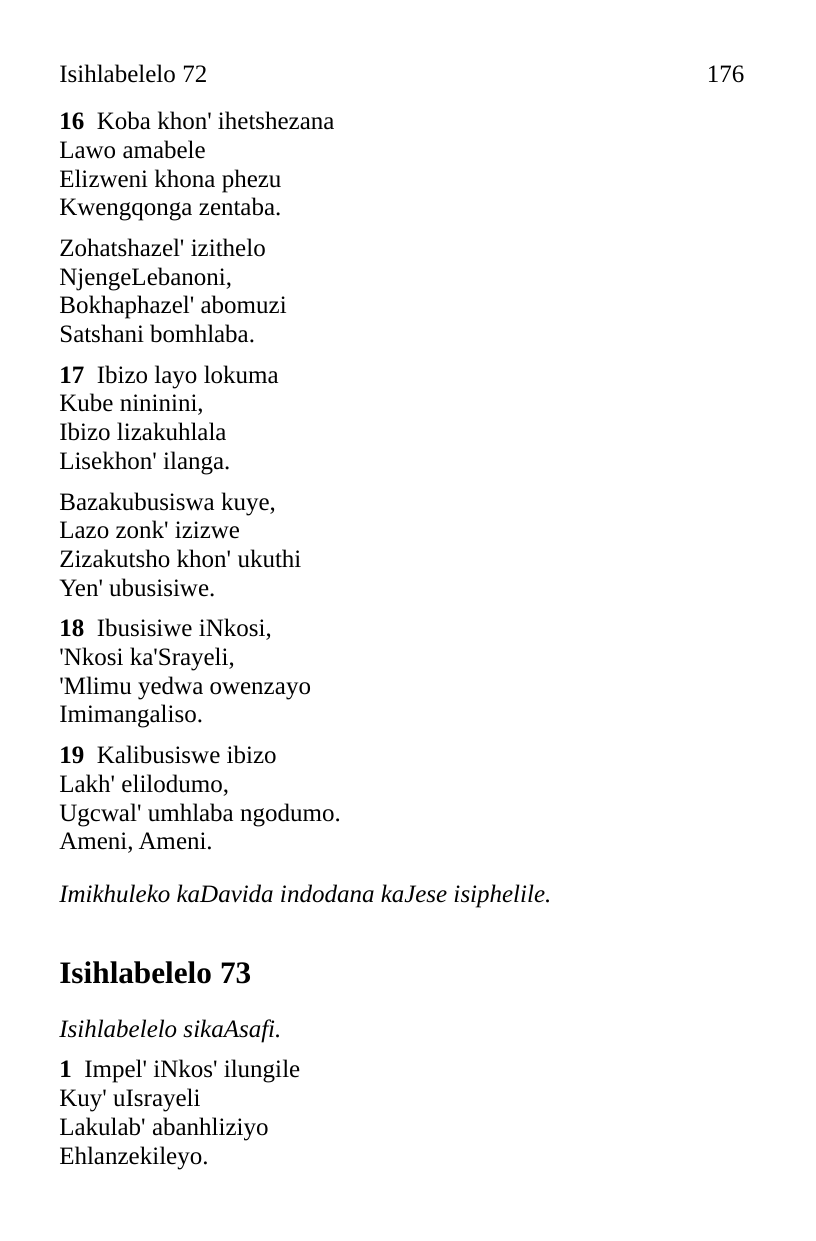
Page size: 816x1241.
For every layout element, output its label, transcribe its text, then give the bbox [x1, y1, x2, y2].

text Satshani bomhlaba. [59, 319, 744, 348]
text Kwengqonga zentaba. [59, 192, 744, 221]
text Ibizo lizakuhlala [59, 417, 744, 446]
text 'Mlimu yedwa owenzayo [59, 671, 744, 699]
text Lakh' elilodumo, [59, 769, 744, 798]
text 19 Kalibusiswe ibizo [59, 740, 744, 769]
text Isihlabelelo 73 [59, 954, 744, 991]
text Lakulab' abanhliziyo [59, 1112, 744, 1141]
text Isihlabelelo sikaAsafi. [59, 1014, 744, 1043]
text Lazo zonk' izizwe [59, 515, 744, 544]
text 'Nkosi ka'Srayeli, [59, 642, 744, 671]
text NjengeLebanoni, [59, 262, 744, 291]
text Imimangaliso. [59, 699, 744, 728]
text 16 Koba khon' ihetshezana [59, 106, 744, 135]
text Elizweni khona phezu [59, 164, 744, 192]
text 17 Ibizo layo lokuma [59, 360, 744, 388]
text Zohatshazel' izithelo [59, 233, 744, 262]
text Ehlanzekileyo. [59, 1141, 744, 1169]
text Kube nininini, [59, 388, 744, 417]
text Lawo amabele [59, 135, 744, 164]
text Lisekhon' ilanga. [59, 446, 744, 475]
text 18 Ibusisiwe iNkosi, [59, 613, 744, 642]
text 1 Impel' iNkos' ilungile [59, 1054, 744, 1083]
text Imikhuleko kaDavida indodana kaJese isiphelile. [59, 879, 744, 907]
text Zizakutsho khon' ukuthi [59, 544, 744, 573]
text Ugcwal' umhlaba ngodumo. [59, 798, 744, 826]
text Bazakubusiswa kuye, [59, 487, 744, 515]
text Bokhaphazel' abomuzi [59, 291, 744, 319]
text Yen' ubusisiwe. [59, 573, 744, 602]
text Ameni, Ameni. [59, 826, 744, 855]
text Kuy' uIsrayeli [59, 1083, 744, 1112]
